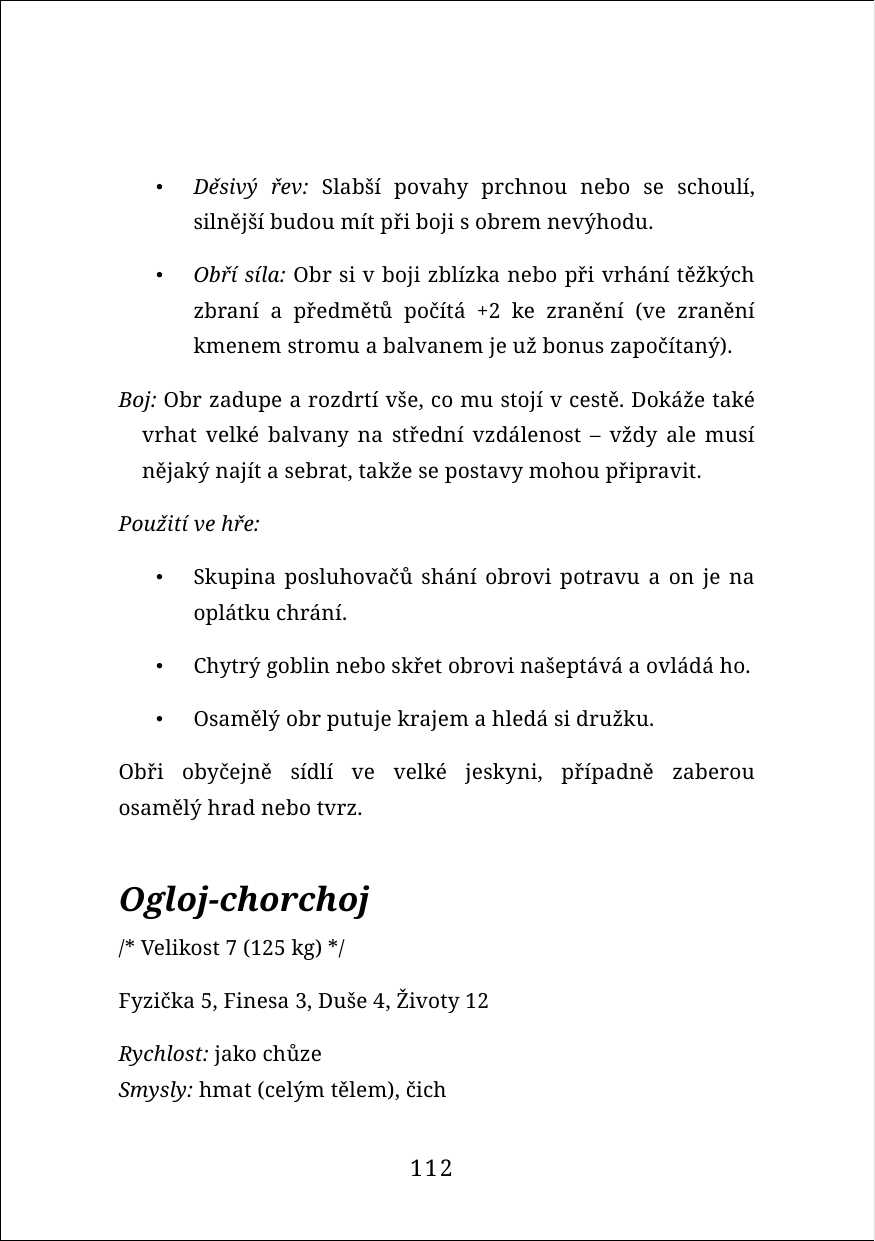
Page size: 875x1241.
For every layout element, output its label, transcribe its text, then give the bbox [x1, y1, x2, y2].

text /* Velikost 7 (125 kg) */ [118, 933, 756, 961]
text Rychlost: jako chůze [118, 1039, 756, 1068]
list Skupina posluhovačů shání obrovi potravu a on je na oplátku chrání. [156, 562, 756, 626]
text Boj: Obr zadupe a rozdrtí vše, co mu stojí v cestě. Dokáže také vrhat velké balvany na střední vzdálenost – vždy ale musí nějaký najít a sebrat, takže se postavy mohou připravit. [118, 385, 756, 484]
list Chytrý goblin nebo skřet obrovi našeptává a ovládá ho. [156, 651, 756, 679]
list Děsivý řev: Slabší povahy prchnou nebo se schoulí, silnější budou mít při boji s obrem nevýhodu. [156, 172, 756, 236]
text Obři obyčejně sídlí ve velké jeskyni, případně zaberou osamělý hrad nebo tvrz. [118, 757, 756, 821]
list Obří síla: Obr si v boji zblízka nebo při vrhání těžkých zbraní a předmětů počítá +2 ke zranění (ve zranění kmenem stromu a balvanem je už bonus započítaný). [156, 261, 756, 360]
text Smysly: hmat (celým tělem), čich [118, 1075, 756, 1103]
list Osamělý obr putuje krajem a hledá si družku. [156, 704, 756, 733]
text Použití ve hře: [118, 509, 756, 537]
text Fyzička 5, Finesa 3, Duše 4, Životy 12 [118, 986, 756, 1015]
subtitle Ogloj-chorchoj [118, 876, 756, 921]
